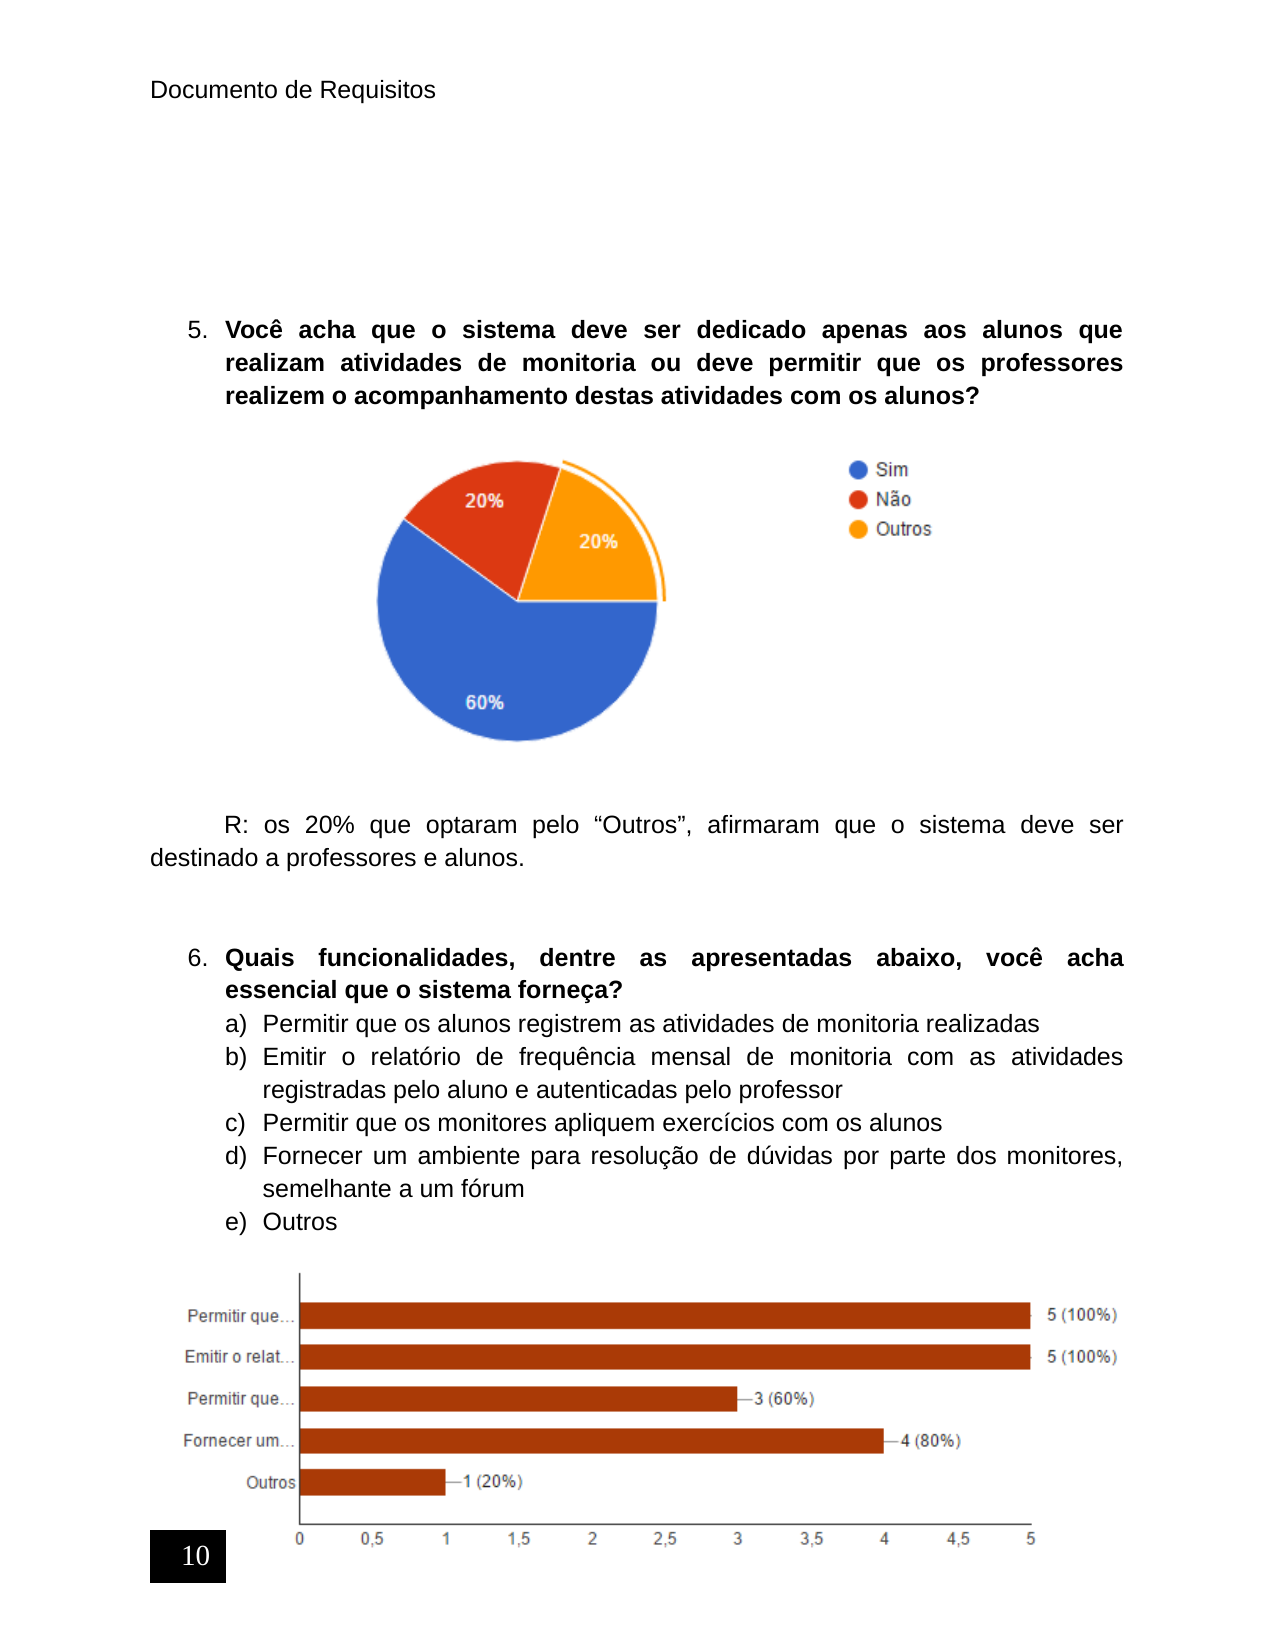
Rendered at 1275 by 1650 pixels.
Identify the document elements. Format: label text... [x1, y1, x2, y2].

list Permitir que os monitores apliquem exercícios com os alunos [225, 1108, 1125, 1136]
text R: os 20% que optaram pelo “Outros”, afirmaram que o sistema deve ser destinado a professores e alunos. [150, 810, 1125, 872]
list Quais funcionalidades, dentre as apresentadas abaixo, você acha essencial que o sistema forneça? [187, 942, 1125, 1004]
list Você acha que o sistema deve ser dedicado apenas aos alunos que realizam atividades de monitoria ou deve permitir que os professores realizem o acompanhamento destas atividades com os alunos? [187, 315, 1125, 410]
list Permitir que os alunos registrem as atividades de monitoria realizadas [225, 1008, 1125, 1037]
picture [300, 414, 998, 797]
list Outros [225, 1207, 1125, 1235]
picture [154, 1256, 1145, 1584]
list Emitir o relatório de frequência mensal de monitoria com as atividades registradas pelo aluno e autenticadas pelo professor [225, 1042, 1125, 1103]
list Fornecer um ambiente para resolução de dúvidas por parte dos monitores, semelhante a um fórum [225, 1141, 1125, 1202]
